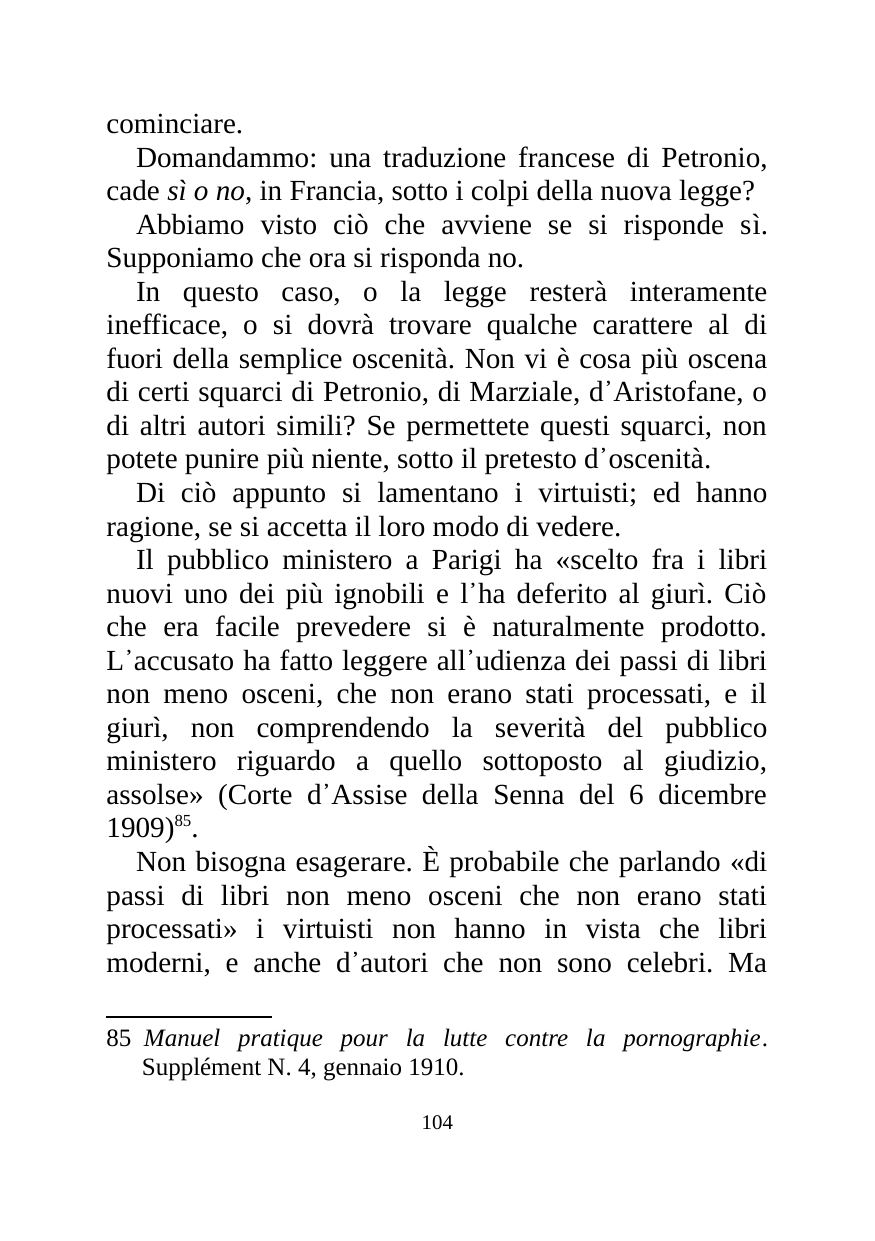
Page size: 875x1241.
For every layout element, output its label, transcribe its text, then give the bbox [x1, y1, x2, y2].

text Il pubblico ministero a Parigi ha «scelto fra i libri nuovi uno dei più ignobili e l᾽ha deferito al giurì. Ciò che era facile prevedere si è naturalmente prodotto. L᾽accusato ha fatto leggere all᾽udienza dei passi di libri non meno osceni, che non erano stati processati, e il giurì, non comprendendo la severità del pubblico ministero riguardo a quello sottoposto al giudizio, assolse» (Corte d᾽Assise della Senna del 6 dicembre 1909). [106, 542, 768, 844]
text Di ciò appunto si lamentano i virtuisti; ed hanno ragione, se si accetta il loro modo di vedere. [106, 475, 768, 542]
text In questo caso, o la legge resterà interamente inefficace, o si dovrà trovare qualche carattere al di fuori della semplice oscenità. Non vi è cosa più oscena di certi squarci di Petronio, di Marziale, d᾽Aristofane, o di altri autori simili? Se permettete questi squarci, non potete punire più niente, sotto il pretesto d᾽oscenità. [106, 274, 768, 475]
text Abbiamo visto ciò che avviene se si risponde sì. Supponiamo che ora si risponda no. [106, 207, 768, 274]
text Manuel pratique pour la lutte contre la pornographie. Supplément N. 4, gennaio 1910. [106, 1023, 768, 1080]
text Non bisogna esagerare. È probabile che parlando «di passi di libri non meno osceni che non erano stati processati» i virtuisti non hanno in vista che libri moderni, e anche d᾽autori che non sono celebri. Ma [106, 844, 768, 978]
text Domandammo: una traduzione francese di Petronio, cade sì o no, in Francia, sotto i colpi della nuova legge? [106, 140, 768, 207]
text cominciare. [106, 106, 768, 140]
